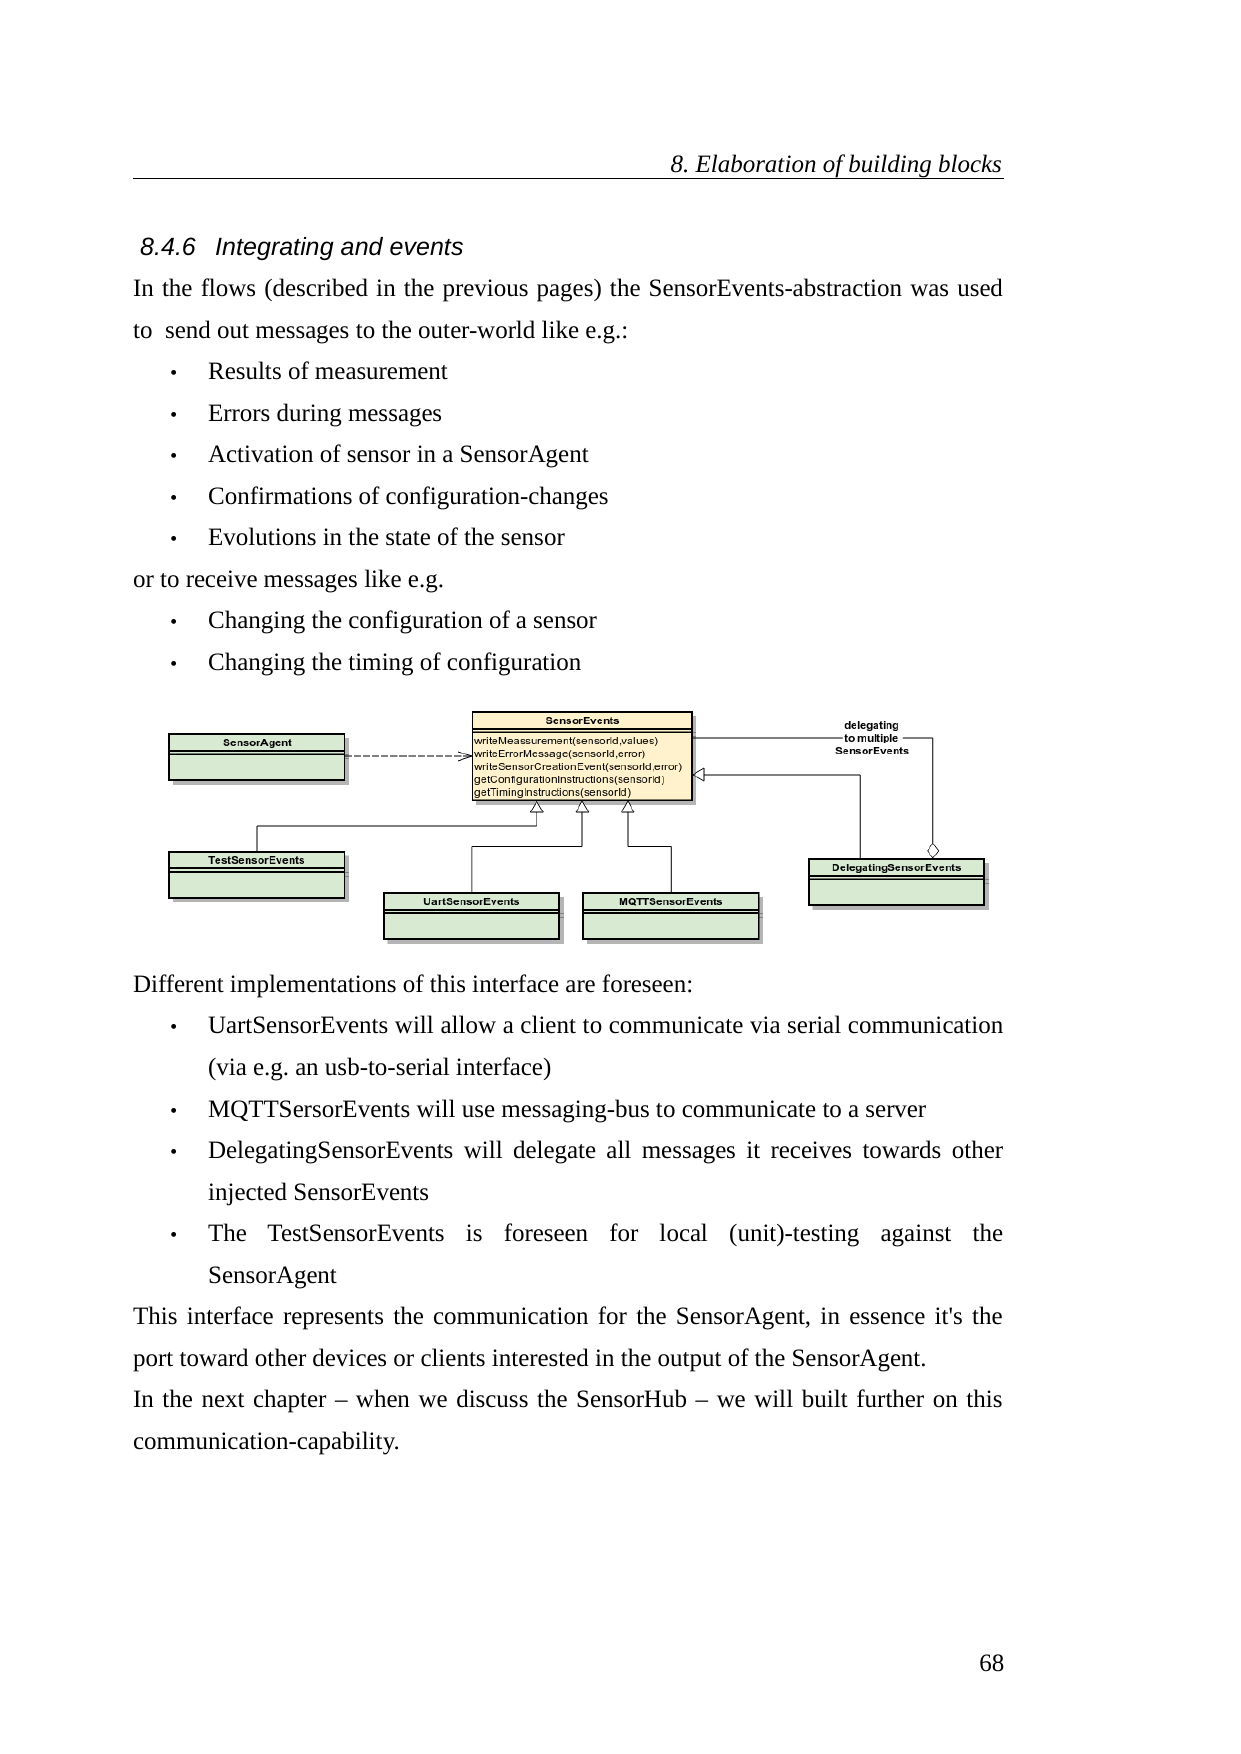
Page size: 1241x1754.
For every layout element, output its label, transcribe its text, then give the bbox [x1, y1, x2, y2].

list This interface represents the communication for the SensorAgent, in essence it's the port toward other devices or clients interested in the output of the SensorAgent. [133, 1302, 1004, 1372]
list The TestSensorEvents is foreseen for local (unit)-testing against the SensorAgent [170, 1219, 1004, 1289]
list Evolutions in the state of the sensor [170, 523, 1004, 551]
list Activation of sensor in a SensorAgent [170, 440, 1004, 468]
subtitle Integrating and events [140, 232, 1004, 260]
list In the next chapter – when we discuss the SensorHub – we will built further on this communication-capability. [133, 1386, 1004, 1455]
list or to receive messages like e.g. [133, 565, 1004, 593]
list DelegatingSensorEvents will delegate all messages it receives towards other injected SensorEvents [170, 1136, 1004, 1206]
list UartSensorEvents will allow a client to communicate via serial communication (via e.g. an usb-to-serial interface) [170, 1012, 1004, 1081]
list Confirmations of configuration-changes [170, 482, 1004, 510]
list Errors during messages [170, 399, 1004, 427]
list Results of measurement [170, 357, 1004, 385]
list MQTTSersorEvents will use messaging-bus to communicate to a server [170, 1095, 1004, 1122]
picture [132, 676, 1004, 957]
list Changing the configuration of a sensor [170, 607, 1004, 634]
list Changing the timing of configuration [170, 648, 1004, 676]
text In the flows (described in the previous pages) the SensorEvents-abstraction was used to send out messages to the outer-world like e.g.: [133, 274, 1004, 343]
text Different implementations of this interface are foreseen: [133, 957, 1004, 998]
